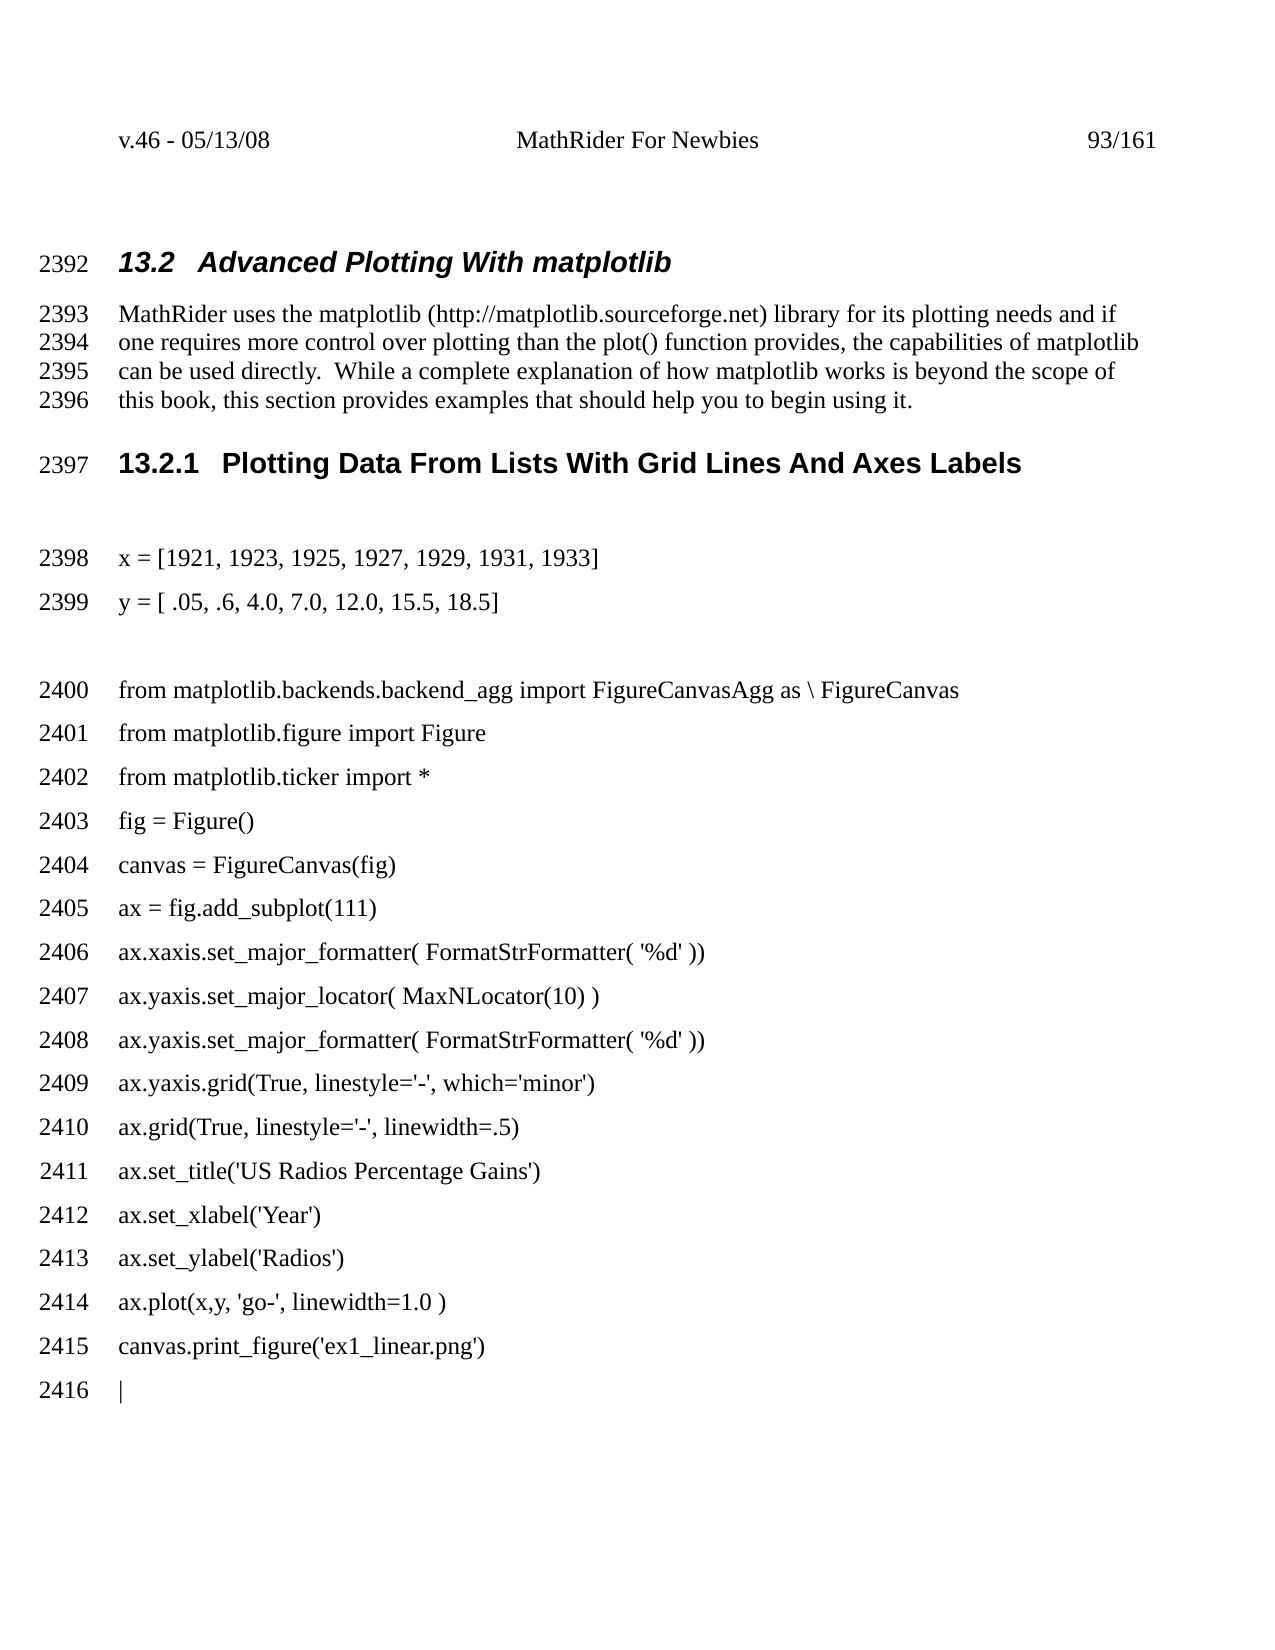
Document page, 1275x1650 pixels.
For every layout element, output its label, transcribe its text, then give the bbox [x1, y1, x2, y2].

text x = [1921, 1923, 1925, 1927, 1929, 1931, 1933] [118, 543, 1157, 572]
subtitle Plotting Data From Lists With Grid Lines And Axes Labels [118, 446, 1157, 480]
text ax.grid(True, linestyle='-', linewidth=.5) [118, 1112, 1157, 1141]
text MathRider uses the matplotlib (http://matplotlib.sourceforge.net) library for its plotting needs and if one requires more control over plotting than the plot() function provides, the capabilities of matplotlib can be used directly. While a complete explanation of how matplotlib works is beyond the scope of this book, this section provides examples that should help you to begin using it. [118, 299, 1157, 414]
text from matplotlib.figure import Figure [118, 718, 1157, 747]
text ax.yaxis.set_major_formatter( FormatStrFormatter( '%d' )) [118, 1025, 1157, 1053]
text ax = fig.add_subplot(111) [118, 893, 1157, 922]
subtitle Advanced Plotting With matplotlib [118, 245, 1157, 279]
text from matplotlib.ticker import * [118, 762, 1157, 791]
text y = [ .05, .6, 4.0, 7.0, 12.0, 15.5, 18.5] [118, 587, 1157, 616]
text ax.yaxis.set_major_locator( MaxNLocator(10) ) [118, 981, 1157, 1010]
text ax.set_title('US Radios Percentage Gains') [118, 1156, 1157, 1185]
text canvas = FigureCanvas(fig) [118, 850, 1157, 878]
text from matplotlib.backends.backend_agg import FigureCanvasAgg as \ FigureCanvas [118, 675, 1157, 703]
text canvas.print_figure('ex1_linear.png') [118, 1331, 1157, 1360]
text ax.plot(x,y, 'go-', linewidth=1.0 ) [118, 1287, 1157, 1316]
text fig = Figure() [118, 806, 1157, 835]
text | [118, 1375, 1157, 1403]
text ax.yaxis.grid(True, linestyle='-', which='minor') [118, 1068, 1157, 1097]
text ax.xaxis.set_major_formatter( FormatStrFormatter( '%d' )) [118, 937, 1157, 966]
text ax.set_xlabel('Year') [118, 1200, 1157, 1228]
text ax.set_ylabel('Radios') [118, 1243, 1157, 1272]
